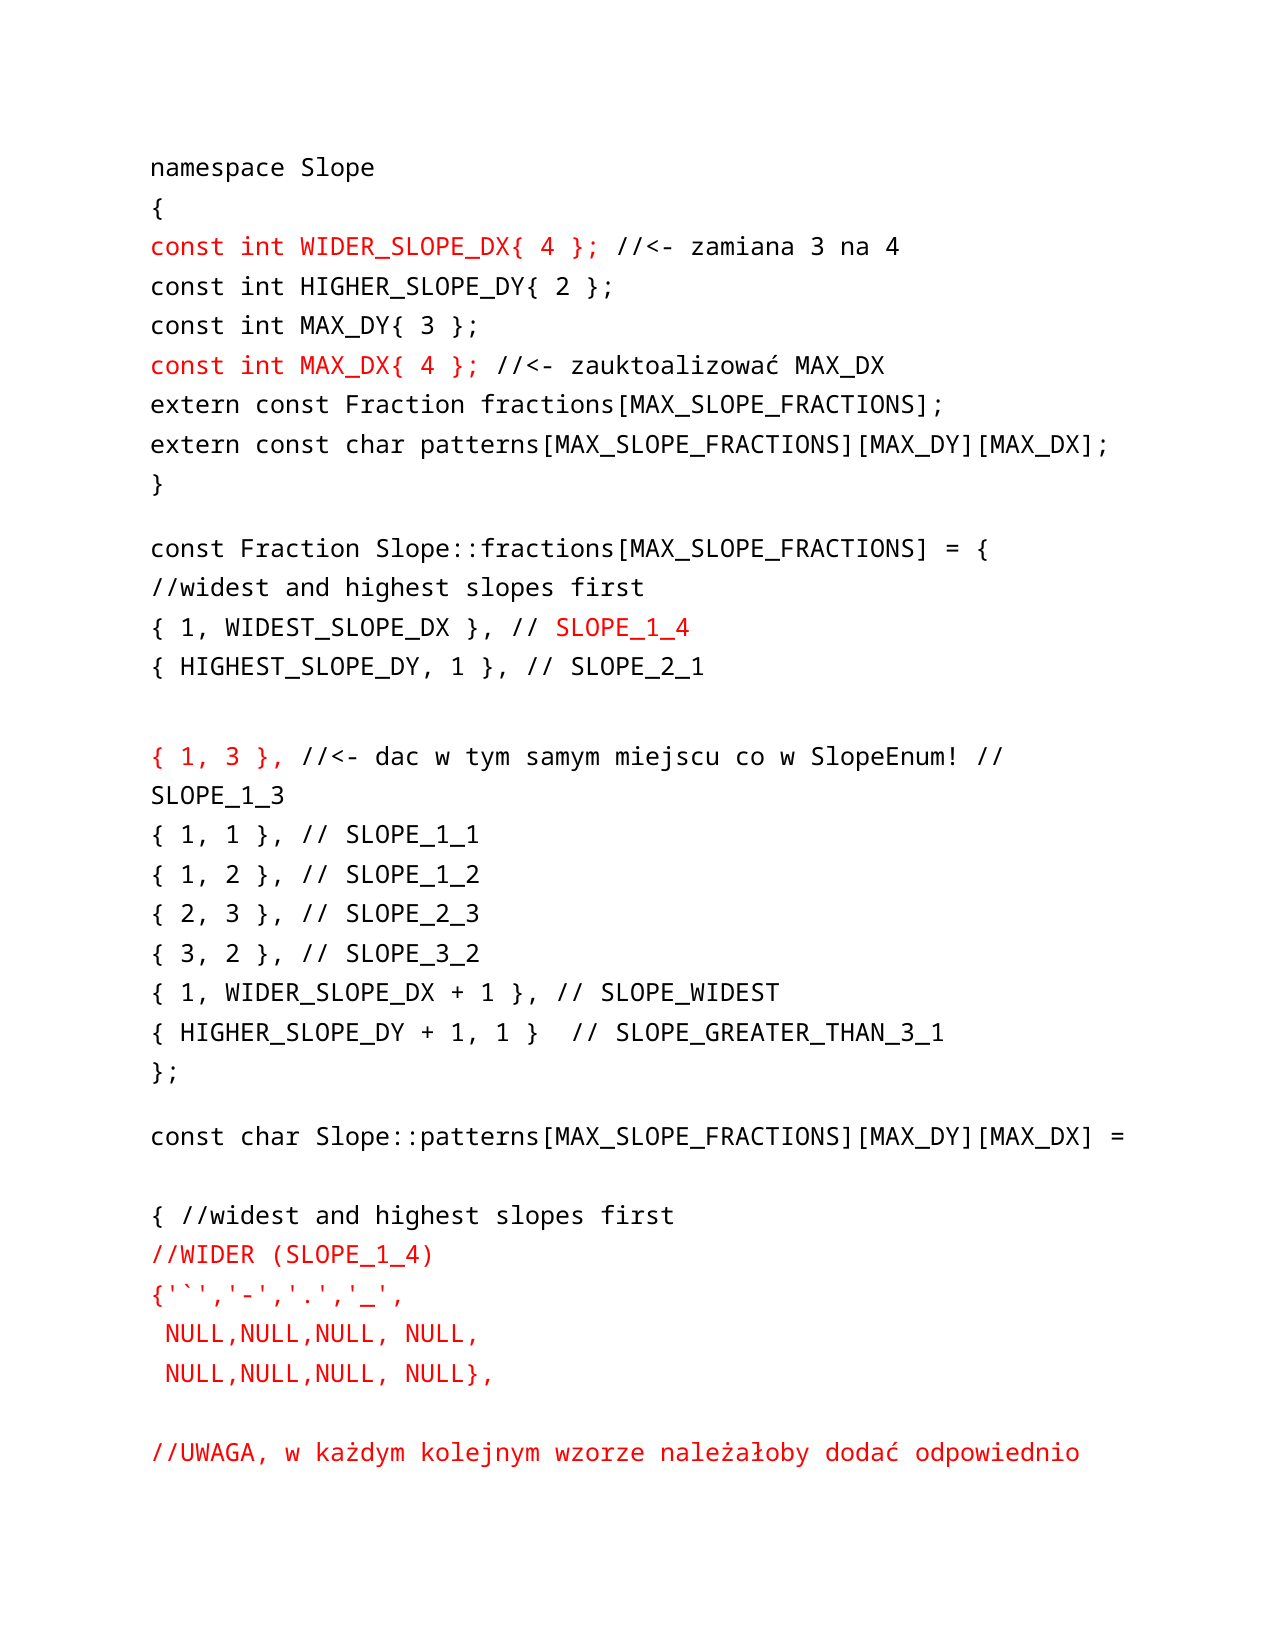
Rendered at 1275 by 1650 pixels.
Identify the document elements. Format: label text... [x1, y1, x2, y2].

text namespace Slope { const int WIDER_SLOPE_DX{ 4 }; //<- zamiana 3 na 4 const int HIGHER_SLOPE_DY{ 2 }; const int MAX_DY{ 3 }; const int MAX_DX{ 4 }; //<- zauktoalizować MAX_DX extern const Fraction fractions[MAX_SLOPE_FRACTIONS]; extern const char patterns[MAX_SLOPE_FRACTIONS][MAX_DY][MAX_DX]; } [150, 150, 1125, 500]
text { 1, 3 }, //<- dac w tym samym miejscu co w SlopeEnum! // SLOPE_1_3 { 1, 1 }, // SLOPE_1_1 { 1, 2 }, // SLOPE_1_2 { 2, 3 }, // SLOPE_2_3 { 3, 2 }, // SLOPE_3_2 { 1, WIDER_SLOPE_DX + 1 }, // SLOPE_WIDEST { HIGHER_SLOPE_DY + 1, 1 } // SLOPE_GREATER_THAN_3_1 }; [150, 738, 1125, 1088]
text const Fraction Slope::fractions[MAX_SLOPE_FRACTIONS] = { //widest and highest slopes first { 1, WIDEST_SLOPE_DX }, // SLOPE_1_4 { HIGHEST_SLOPE_DY, 1 }, // SLOPE_2_1 [150, 530, 1125, 683]
text const char Slope::patterns[MAX_SLOPE_FRACTIONS][MAX_DY][MAX_DX] = { //widest and highest slopes first //WIDER (SLOPE_1_4) {'`','-','.','_', NULL,NULL,NULL, NULL, NULL,NULL,NULL, NULL}, //UWAGA, w każdym kolejnym wzorze należałoby dodać odpowiednio [150, 1118, 1125, 1468]
